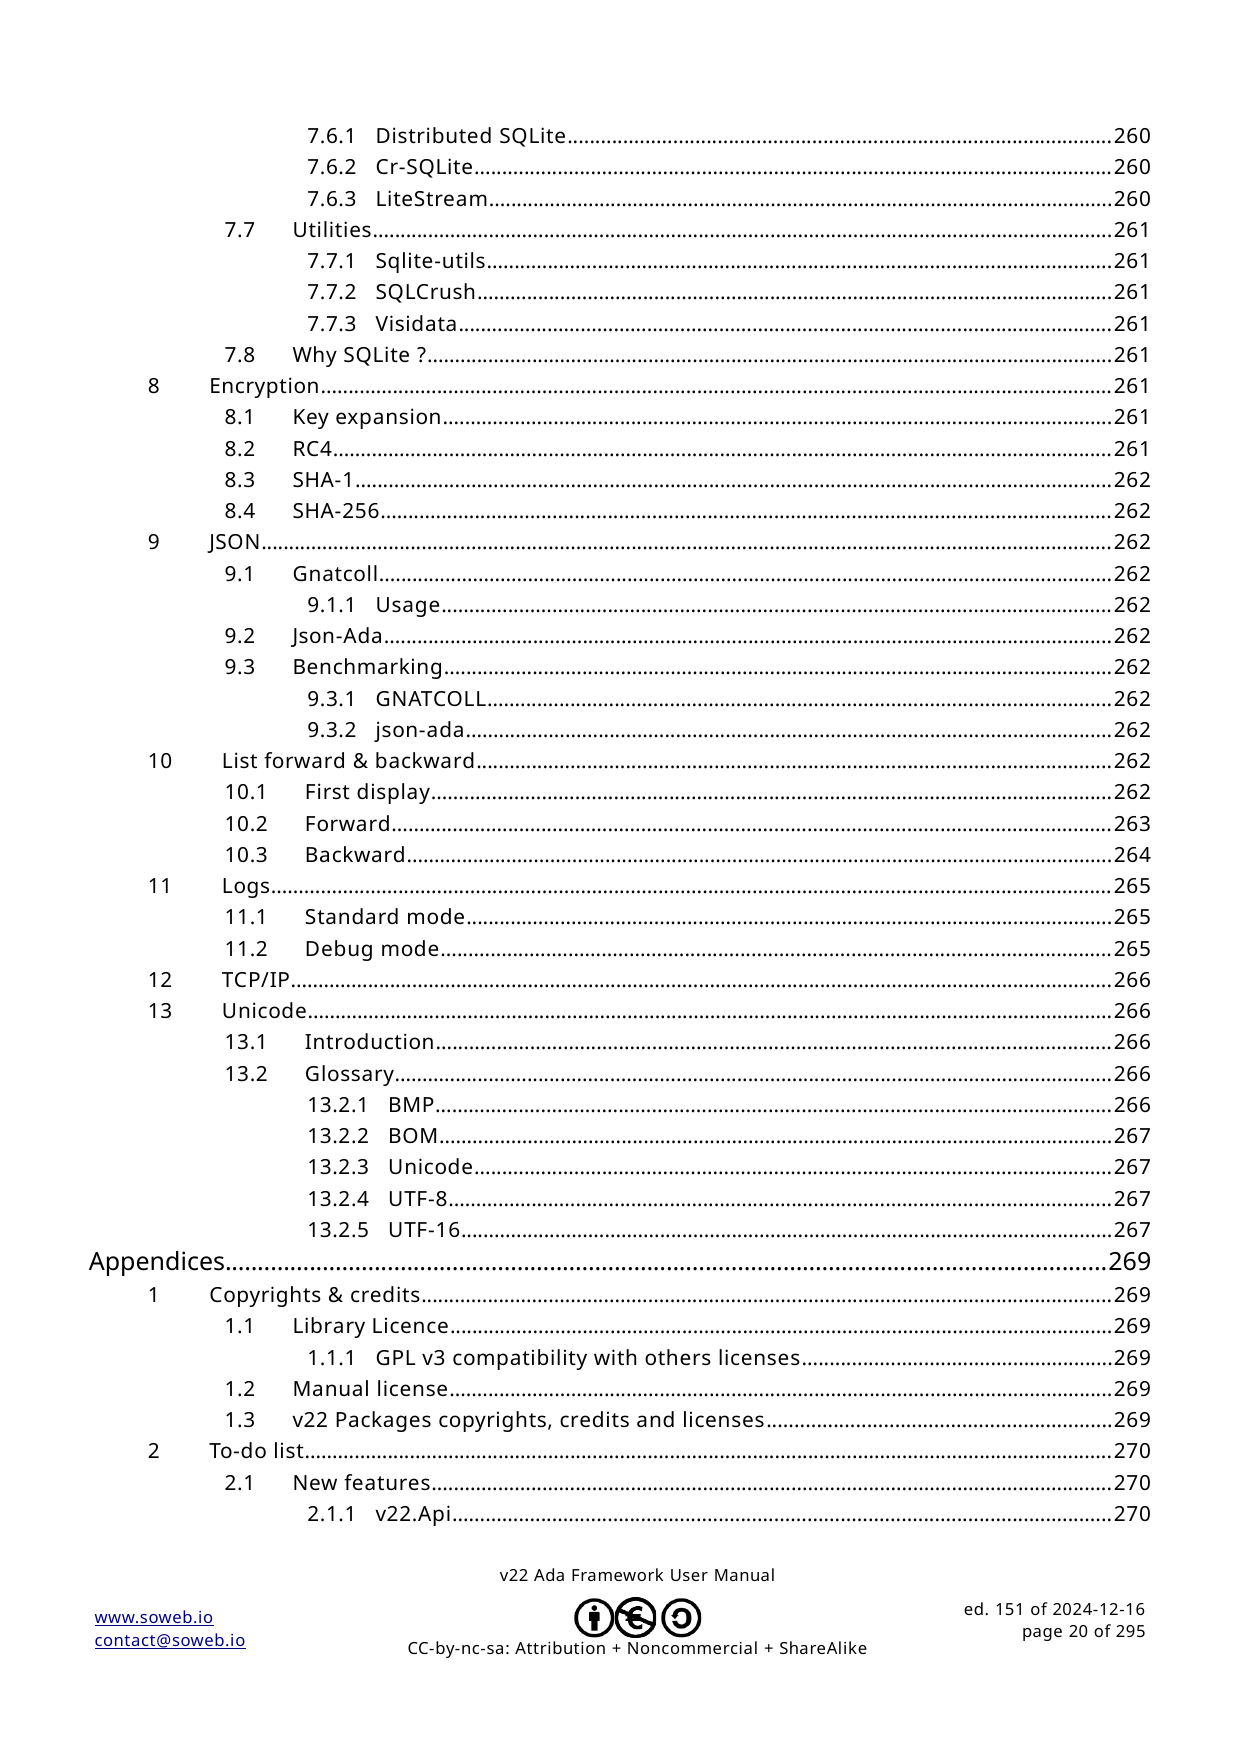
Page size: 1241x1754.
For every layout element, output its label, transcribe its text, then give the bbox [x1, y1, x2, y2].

text 11 Logs 265 [148, 868, 1152, 900]
text 1.3 v22 Packages copyrights, credits and licenses 269 [224, 1402, 1152, 1434]
text 1 Copyrights & credits 269 [148, 1277, 1152, 1309]
text 9.3.1 GNATCOLL 262 [307, 681, 1152, 712]
text 9.2 Json-Ada 262 [224, 618, 1152, 650]
text 13.2.3 Unicode 267 [307, 1150, 1152, 1181]
text 7.6.1 Distributed SQLite 260 [307, 118, 1152, 150]
text 13.2.5 UTF-16 267 [307, 1212, 1152, 1243]
text 10.2 Forward 263 [224, 806, 1152, 837]
picture [660, 1597, 702, 1638]
text 1.2 Manual license 269 [224, 1371, 1152, 1402]
text 13.2.2 BOM 267 [307, 1118, 1152, 1150]
text 9.1 Gnatcoll 262 [224, 556, 1152, 587]
text 9 JSON 262 [148, 525, 1152, 556]
text 12 TCP/IP 266 [148, 962, 1152, 993]
text 10.3 Backward 264 [224, 837, 1152, 868]
text 8.4 SHA-256 262 [224, 493, 1152, 525]
text Appendices 269 [88, 1243, 1152, 1277]
text 7.8 Why SQLite ? 261 [224, 337, 1152, 368]
text 13.2 Glossary 266 [224, 1056, 1152, 1087]
text 8.2 RC4 261 [224, 431, 1152, 462]
text 11.1 Standard mode 265 [224, 900, 1152, 931]
text 2 To-do list 270 [148, 1434, 1152, 1465]
text 10.1 First display 262 [224, 775, 1152, 806]
text 2.1 New features 270 [224, 1465, 1152, 1496]
text 13.2.1 BMP 266 [307, 1087, 1152, 1118]
text 7.7.3 Visidata 261 [307, 306, 1152, 337]
picture [573, 1597, 657, 1638]
text 13.1 Introduction 266 [224, 1025, 1152, 1056]
text 13.2.4 UTF-8 267 [307, 1181, 1152, 1212]
text 1.1.1 GPL v3 compatibility with others licenses 269 [307, 1340, 1152, 1371]
text 7.7 Utilities 261 [224, 212, 1152, 243]
text 1.1 Library Licence 269 [224, 1309, 1152, 1340]
text 8.1 Key expansion 261 [224, 400, 1152, 431]
text 2.1.1 v22.Api 270 [307, 1496, 1152, 1527]
text 7.6.2 Cr-SQLite 260 [307, 150, 1152, 181]
text 8 Encryption 261 [148, 368, 1152, 400]
text 13 Unicode 266 [148, 993, 1152, 1025]
text 7.7.1 Sqlite-utils 261 [307, 243, 1152, 275]
text 11.2 Debug mode 265 [224, 931, 1152, 962]
text 7.6.3 LiteStream 260 [307, 181, 1152, 212]
text 10 List forward & backward 262 [148, 743, 1152, 775]
text 9.3.2 json-ada 262 [307, 712, 1152, 743]
text 9.1.1 Usage 262 [307, 587, 1152, 618]
text 8.3 SHA-1 262 [224, 462, 1152, 493]
text 7.7.2 SQLCrush 261 [307, 275, 1152, 306]
text 9.3 Benchmarking 262 [224, 650, 1152, 681]
